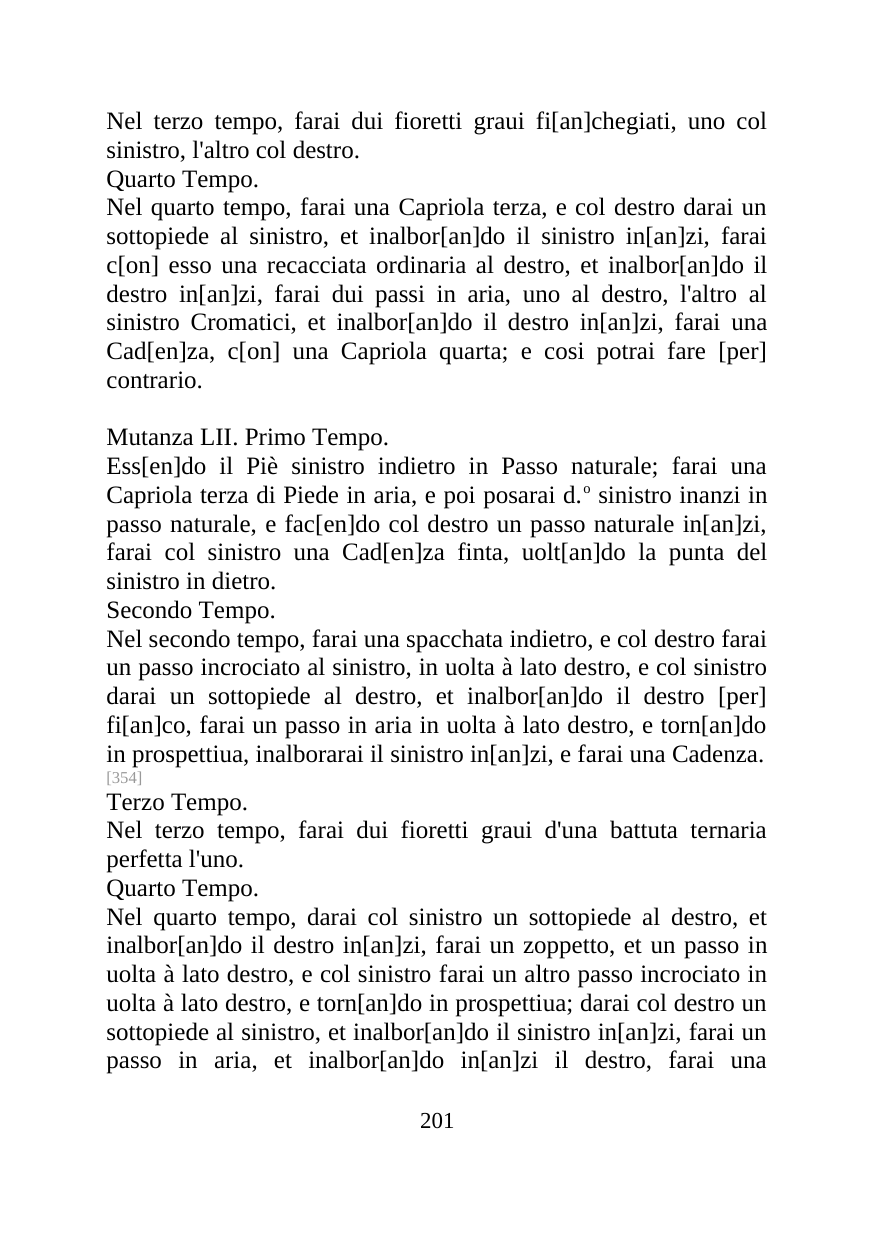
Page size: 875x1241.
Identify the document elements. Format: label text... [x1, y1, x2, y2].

text Nel quarto tempo, farai una Capriola terza, e col destro darai un sottopiede al sinistro, et inalbor[an]do il sinistro in[an]zi, farai c[on] esso una recacciata ordinaria al destro, et inalbor[an]do il destro in[an]zi, farai dui passi in aria, uno al destro, l'altro al sinistro Cromatici, et inalbor[an]do il destro in[an]zi, farai una Cad[en]za, c[on] una Capriola quarta; e cosi potrai fare [per] contrario. [106, 192, 768, 394]
text [354] [106, 767, 768, 787]
text Nel quarto tempo, darai col sinistro un sottopiede al destro, et inalbor[an]do il destro in[an]zi, farai un zoppetto, et un passo in uolta à lato destro, e col sinistro farai un altro passo incrociato in uolta à lato destro, e torn[an]do in prospettiua; darai col destro un sottopiede al sinistro, et inalbor[an]do il sinistro in[an]zi, farai un passo in aria, et inalbor[an]do in[an]zi il destro, farai una [106, 902, 768, 1074]
text Nel terzo tempo, farai dui fioretti graui d'una battuta ternaria perfetta l'uno. [106, 815, 768, 873]
text Ess[en]do il Piè sinistro indietro in Passo naturale; farai una Capriola terza di Piede in aria, e poi posarai d.o sinistro inanzi in passo naturale, e fac[en]do col destro un passo naturale in[an]zi, farai col sinistro una Cad[en]za finta, uolt[an]do la punta del sinistro in dietro. [106, 451, 768, 595]
text Mutanza LII. Primo Tempo. [106, 422, 768, 451]
text Nel secondo tempo, farai una spacchata indietro, e col destro farai un passo incrociato al sinistro, in uolta à lato destro, e col sinistro darai un sottopiede al destro, et inalbor[an]do il destro [per] fi[an]co, farai un passo in aria in uolta à lato destro, e torn[an]do in prospettiua, inalborarai il sinistro in[an]zi, e farai una Cadenza. [106, 624, 768, 767]
text Quarto Tempo. [106, 873, 768, 902]
text Terzo Tempo. [106, 787, 768, 815]
text Nel terzo tempo, farai dui fioretti graui fi[an]chegiati, uno col sinistro, l'altro col destro. [106, 106, 768, 164]
text Quarto Tempo. [106, 164, 768, 192]
text Secondo Tempo. [106, 595, 768, 624]
